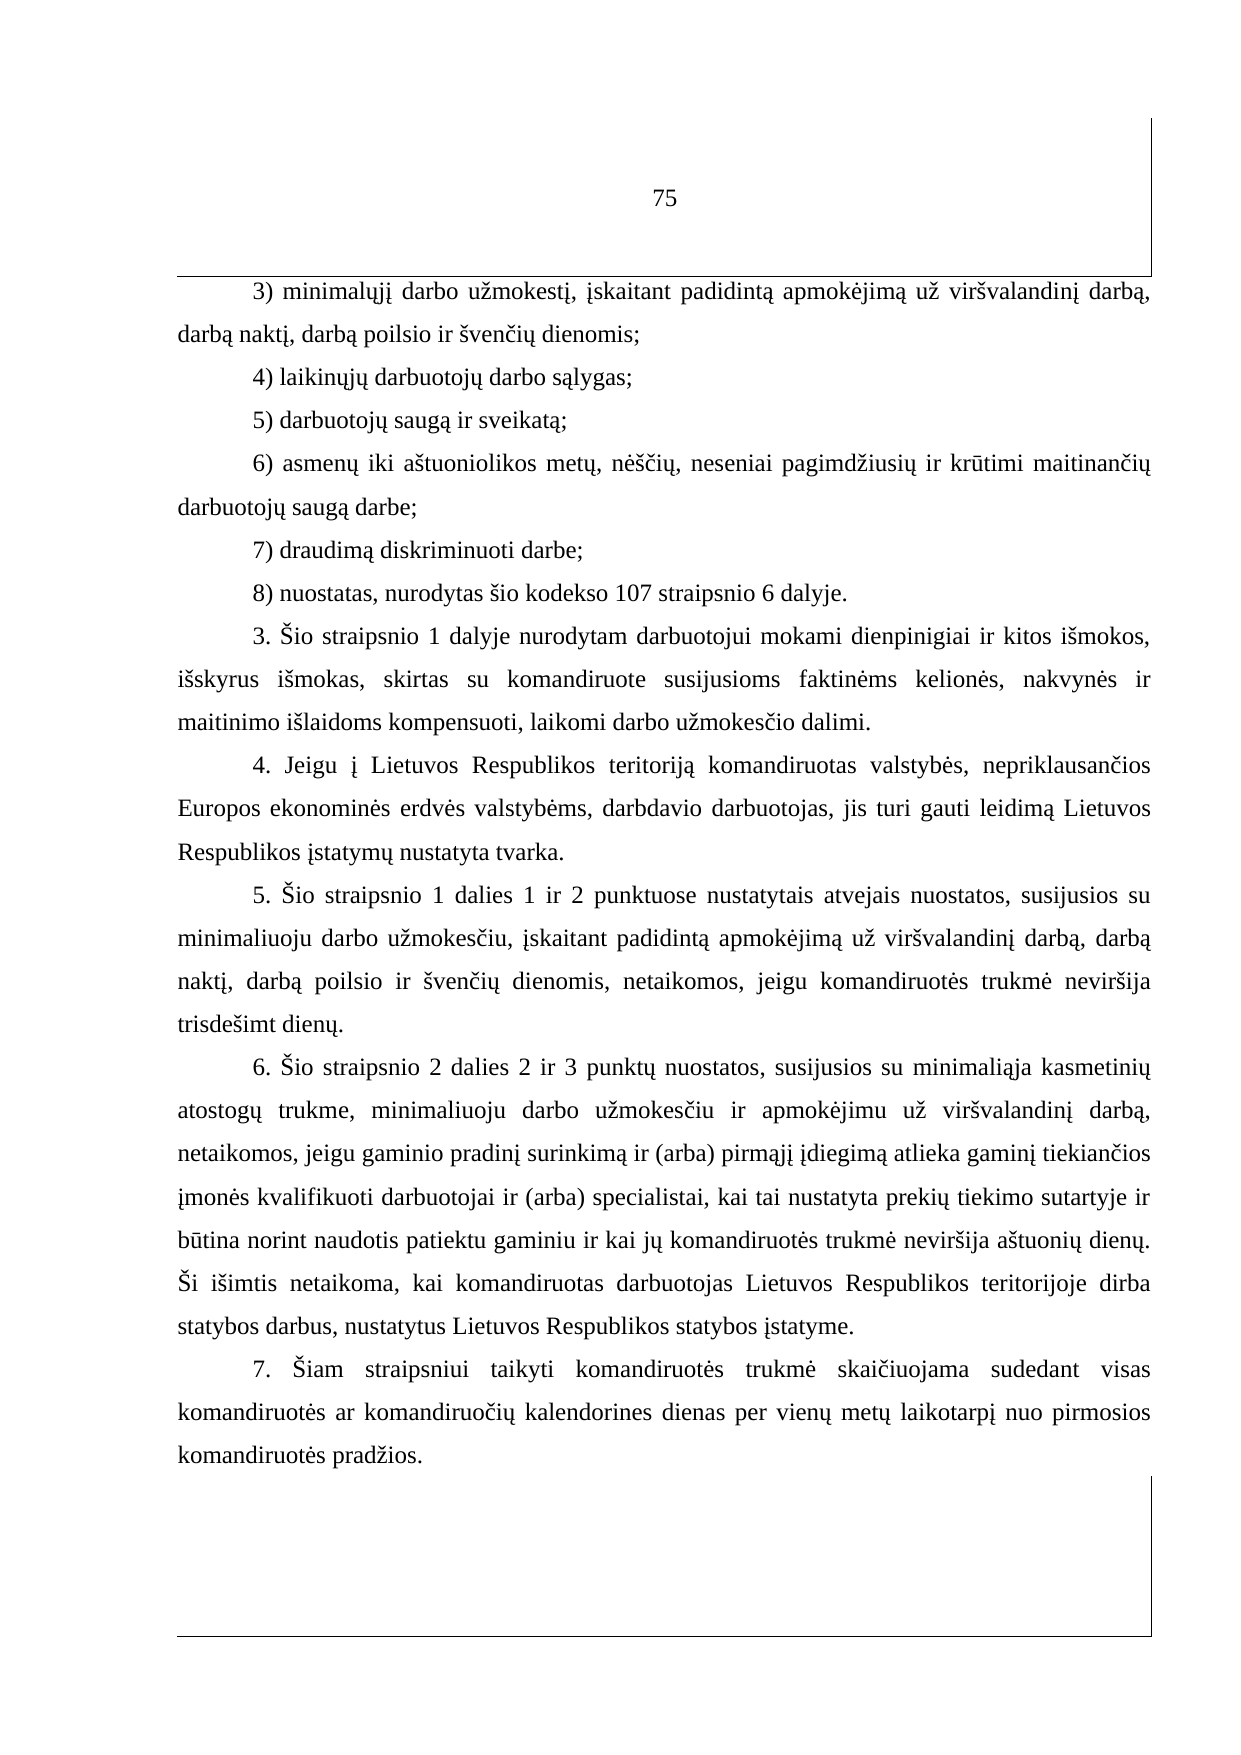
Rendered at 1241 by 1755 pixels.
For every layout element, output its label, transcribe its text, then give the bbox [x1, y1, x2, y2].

text 5. Šio straipsnio 1 dalies 1 ir 2 punktuose nustatytais atvejais nuostatos, susijusios su minimaliuoju darbo užmokesčiu, įskaitant padidintą apmokėjimą už viršvalandinį darbą, darbą naktį, darbą poilsio ir švenčių dienomis, netaikomos, jeigu komandiruotės trukmė neviršija trisdešimt dienų. [177, 880, 1152, 1038]
text 7) draudimą diskriminuoti darbe; [177, 535, 1152, 563]
text 6. Šio straipsnio 2 dalies 2 ir 3 punktų nuostatos, susijusios su minimaliąja kasmetinių atostogų trukme, minimaliuoju darbo užmokesčiu ir apmokėjimu už viršvalandinį darbą, netaikomos, jeigu gaminio pradinį surinkimą ir (arba) pirmąjį įdiegimą atlieka gaminį tiekiančios įmonės kvalifikuoti darbuotojai ir (arba) specialistai, kai tai nustatyta prekių tiekimo sutartyje ir būtina norint naudotis patiektu gaminiu ir kai jų komandiruotės trukmė neviršija aštuonių dienų. Ši išimtis netaikoma, kai komandiruotas darbuotojas Lietuvos Respublikos teritorijoje dirba statybos darbus, nustatytus Lietuvos Respublikos statybos įstatyme. [177, 1052, 1152, 1340]
text 7. Šiam straipsniui taikyti komandiruotės trukmė skaičiuojama sudedant visas komandiruotės ar komandiruočių kalendorines dienas per vienų metų laikotarpį nuo pirmosios komandiruotės pradžios. [177, 1354, 1152, 1469]
text 4) laikinųjų darbuotojų darbo sąlygas; [177, 362, 1152, 391]
text 3. Šio straipsnio 1 dalyje nurodytam darbuotojui mokami dienpinigiai ir kitos išmokos, išskyrus išmokas, skirtas su komandiruote susijusioms faktinėms kelionės, nakvynės ir maitinimo išlaidoms kompensuoti, laikomi darbo užmokesčio dalimi. [177, 621, 1152, 736]
text 3) minimalųjį darbo užmokestį, įskaitant padidintą apmokėjimą už viršvalandinį darbą, darbą naktį, darbą poilsio ir švenčių dienomis; [177, 276, 1152, 348]
text 5) darbuotojų saugą ir sveikatą; [177, 405, 1152, 434]
text 6) asmenų iki aštuoniolikos metų, nėščių, neseniai pagimdžiusių ir krūtimi maitinančių darbuotojų saugą darbe; [177, 448, 1152, 520]
text 8) nuostatas, nurodytas šio kodekso 107 straipsnio 6 dalyje. [177, 578, 1152, 607]
text 4. Jeigu į Lietuvos Respublikos teritoriją komandiruotas valstybės, nepriklausančios Europos ekonominės erdvės valstybėms, darbdavio darbuotojas, jis turi gauti leidimą Lietuvos Respublikos įstatymų nustatyta tvarka. [177, 750, 1152, 865]
